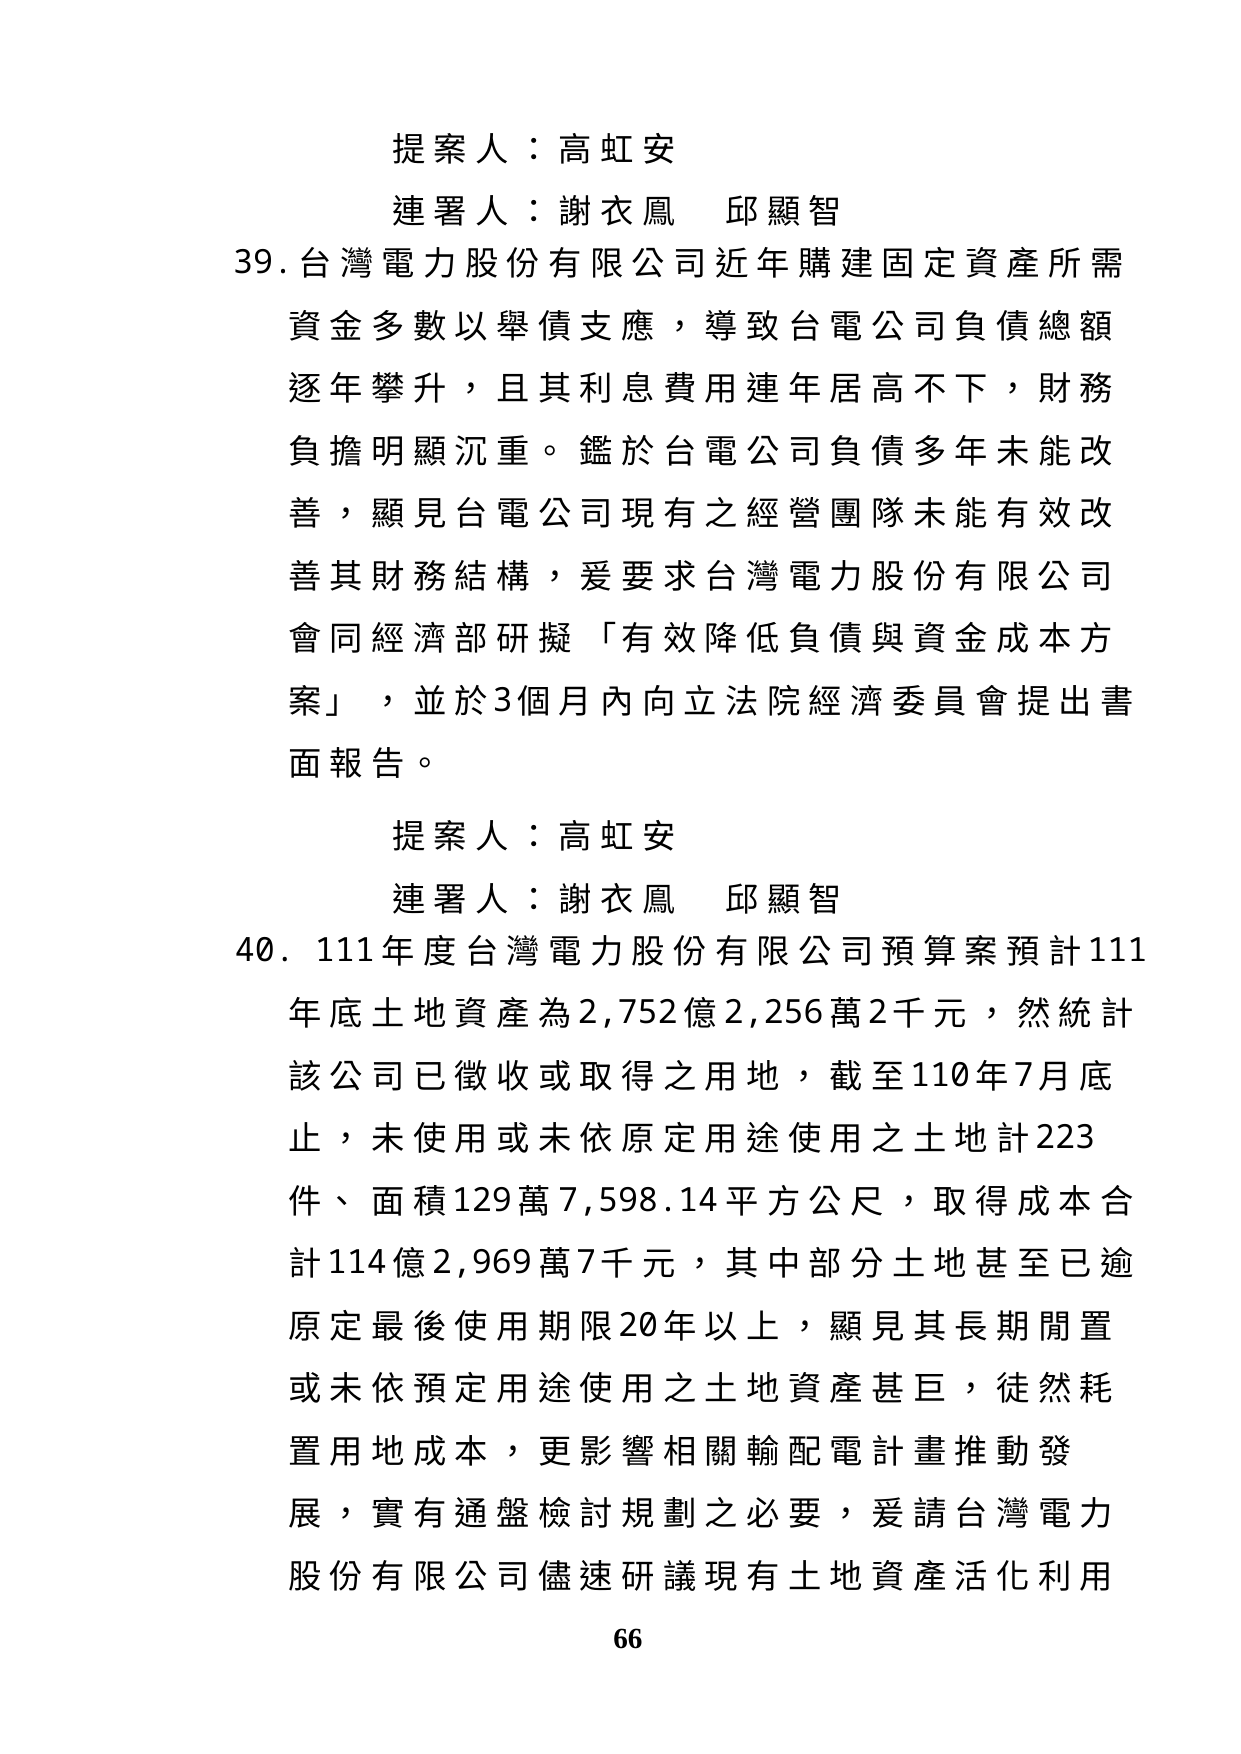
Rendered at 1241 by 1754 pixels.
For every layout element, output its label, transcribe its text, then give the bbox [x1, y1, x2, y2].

text 提案人：高虹安 [211, 792, 1148, 855]
text 連署人：謝衣鳯 邱顯智 [124, 855, 1148, 917]
text 提案人：高虹安 [211, 105, 1148, 167]
text 連署人：謝衣鳯 邱顯智 [124, 167, 1148, 230]
text 40. 111年度台灣電力股份有限公司預算案預計111年底土地資產為2,752億2,256萬2千元，然統計該公司已徵收或取得之用地，截至110年7月底止，未使用或未依原定用途使用之土地計223件、面積129萬7,598.14平方公尺，取得成本合計114億2,969萬7千元，其中部分土地甚至已逾原定最後使用期限20年以上，顯見其長期閒置或未依預定用途使用之土地資產甚巨，徒然耗置用地成本，更影響相關輸配電計畫推動發展，實有通盤檢討規劃之必要，爰請台灣電力股份有限公司儘速研議現有土地資產活化利用 [228, 917, 1148, 1605]
text 39.台灣電力股份有限公司近年購建固定資產所需資金多數以舉債支應，導致台電公司負債總額逐年攀升，且其利息費用連年居高不下，財務負擔明顯沉重。鑑於台電公司負債多年未能改善，顯見台電公司現有之經營團隊未能有效改善其財務結構，爰要求台灣電力股份有限公司會同經濟部研擬「有效降低負債與資金成本方案」，並於3個月內向立法院經濟委員會提出書面報告。 [228, 230, 1148, 792]
